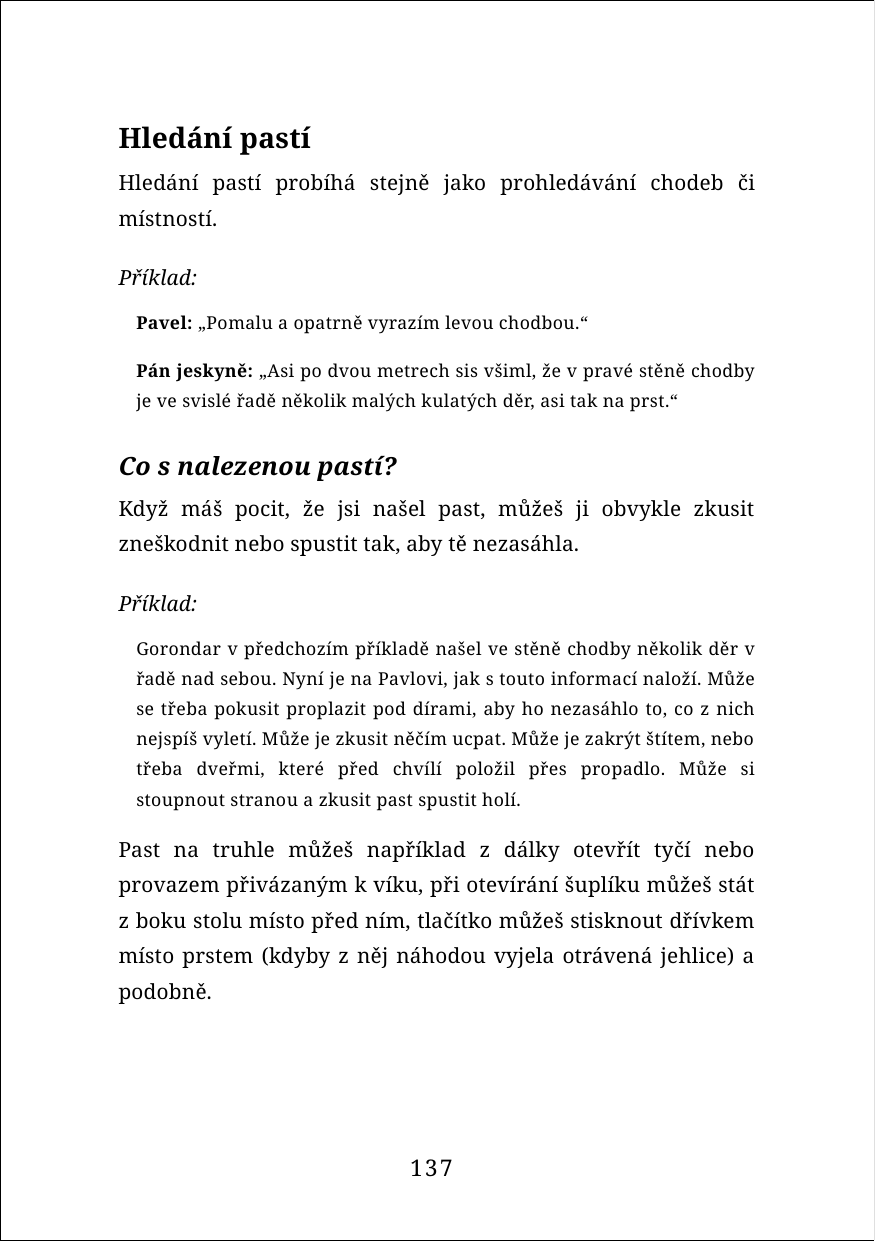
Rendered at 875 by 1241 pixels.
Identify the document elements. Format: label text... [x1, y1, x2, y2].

text Příklad: [118, 589, 756, 617]
text Pavel: „Pomalu a opatrně vyrazím levou chodbou.“ [136, 310, 756, 334]
text Příklad: [118, 263, 756, 291]
subtitle Co s nalezenou pastí? [118, 448, 756, 482]
text Gorondar v předchozím příkladě našel ve stěně chodby několik děr v řadě nad sebou. Nyní je na Pavlovi, jak s touto informací naloží. Může se třeba pokusit proplazit pod dírami, aby ho nezasáhlo to, co z nich nejspíš vyletí. Může je zkusit něčím ucpat. Může je zakrýt štítem, nebo třeba dveřmi, které před chvílí položil přes propadlo. Může si stoupnout stranou a zkusit past spustit holí. [136, 636, 756, 811]
text Pán jeskyně: „Asi po dvou metrech sis všiml, že v pravé stěně chodby je ve svislé řadě několik malých kulatých děr, asi tak na prst.“ [136, 358, 756, 413]
subtitle Hledání pastí [118, 118, 756, 157]
text Past na truhle můžeš například z dálky otevřít tyčí nebo provazem přivázaným k víku, při otevírání šuplíku můžeš stát z boku stolu místo před ním, tlačítko můžeš stisknout dřívkem místo prstem (kdyby z něj náhodou vyjela otrávená jehlice) a podobně. [118, 835, 756, 1005]
text Hledání pastí probíhá stejně jako prohledávání chodeb či místností. [118, 168, 756, 232]
text Když máš pocit, že jsi našel past, můžeš ji obvykle zkusit zneškodnit nebo spustit tak, aby tě nezasáhla. [118, 494, 756, 558]
